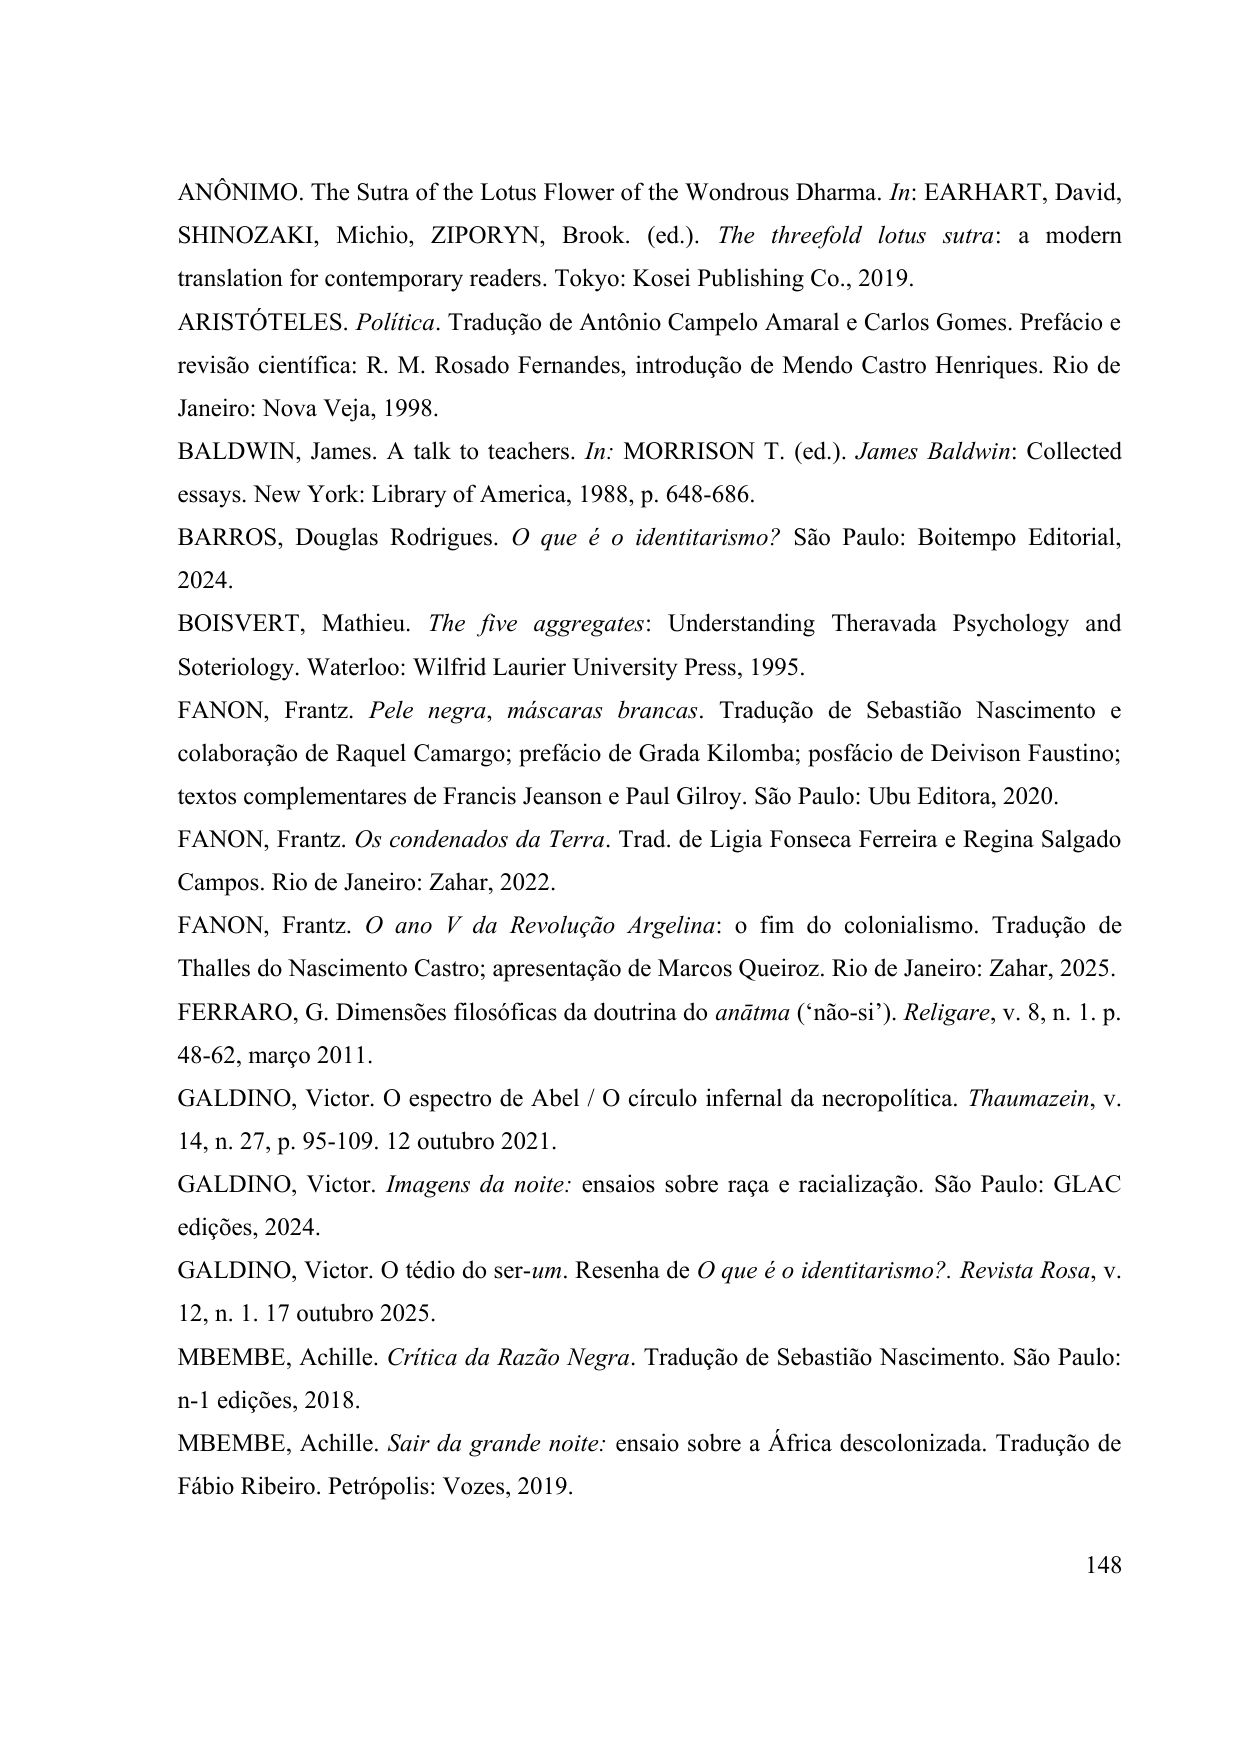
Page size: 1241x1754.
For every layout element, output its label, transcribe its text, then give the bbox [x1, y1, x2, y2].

text FANON, Frantz. Os condenados da Terra. Trad. de Ligia Fonseca Ferreira e Regina Salgado Campos. Rio de Janeiro: Zahar, 2022. [177, 824, 1122, 896]
text ANÔNIMO. The Sutra of the Lotus Flower of the Wondrous Dharma. In: EARHART, David, SHINOZAKI, Michio, ZIPORYN, Brook. (ed.). The threefold lotus sutra: a modern translation for contemporary readers. Tokyo: Kosei Publishing Co., 2019. [177, 177, 1122, 292]
text GALDINO, Victor. O tédio do ser-um. Resenha de O que é o identitarismo?. Revista Rosa, v. 12, n. 1. 17 outubro 2025. [177, 1255, 1122, 1327]
text BOISVERT, Mathieu. The five aggregates: Understanding Theravada Psychology and Soteriology. Waterloo: Wilfrid Laurier University Press, 1995. [177, 608, 1122, 680]
text FANON, Frantz. O ano V da Revolução Argelina: o fim do colonialismo. Tradução de Thalles do Nascimento Castro; apresentação de Marcos Queiroz. Rio de Janeiro: Zahar, 2025. [177, 910, 1122, 982]
text GALDINO, Victor. Imagens da noite: ensaios sobre raça e racialização. São Paulo: GLAC edições, 2024. [177, 1169, 1122, 1241]
text FANON, Frantz. Pele negra, máscaras brancas. Tradução de Sebastião Nascimento e colaboração de Raquel Camargo; prefácio de Grada Kilomba; posfácio de Deivison Faustino; textos complementares de Francis Jeanson e Paul Gilroy. São Paulo: Ubu Editora, 2020. [177, 695, 1122, 810]
text FERRARO, G. Dimensões filosóficas da doutrina do anātma (‘não-si’). Religare, v. 8, n. 1. p. 48-62, março 2011. [177, 997, 1122, 1068]
text MBEMBE, Achille. Crítica da Razão Negra. Tradução de Sebastião Nascimento. São Paulo: n-1 edições, 2018. [177, 1342, 1122, 1413]
text MBEMBE, Achille. Sair da grande noite: ensaio sobre a África descolonizada. Tradução de Fábio Ribeiro. Petrópolis: Vozes, 2019. [177, 1428, 1122, 1500]
text BARROS, Douglas Rodrigues. O que é o identitarismo? São Paulo: Boitempo Editorial, 2024. [177, 522, 1122, 594]
text BALDWIN, James. A talk to teachers. In: MORRISON T. (ed.). James Baldwin: Collected essays. New York: Library of America, 1988, p. 648-686. [177, 436, 1122, 508]
text ARISTÓTELES. Política. Tradução de Antônio Campelo Amaral e Carlos Gomes. Prefácio e revisão científica: R. M. Rosado Fernandes, introdução de Mendo Castro Henriques. Rio de Janeiro: Nova Veja, 1998. [177, 307, 1122, 422]
text GALDINO, Victor. O espectro de Abel / O círculo infernal da necropolítica. Thaumazein, v. 14, n. 27, p. 95-109. 12 outubro 2021. [177, 1083, 1122, 1155]
